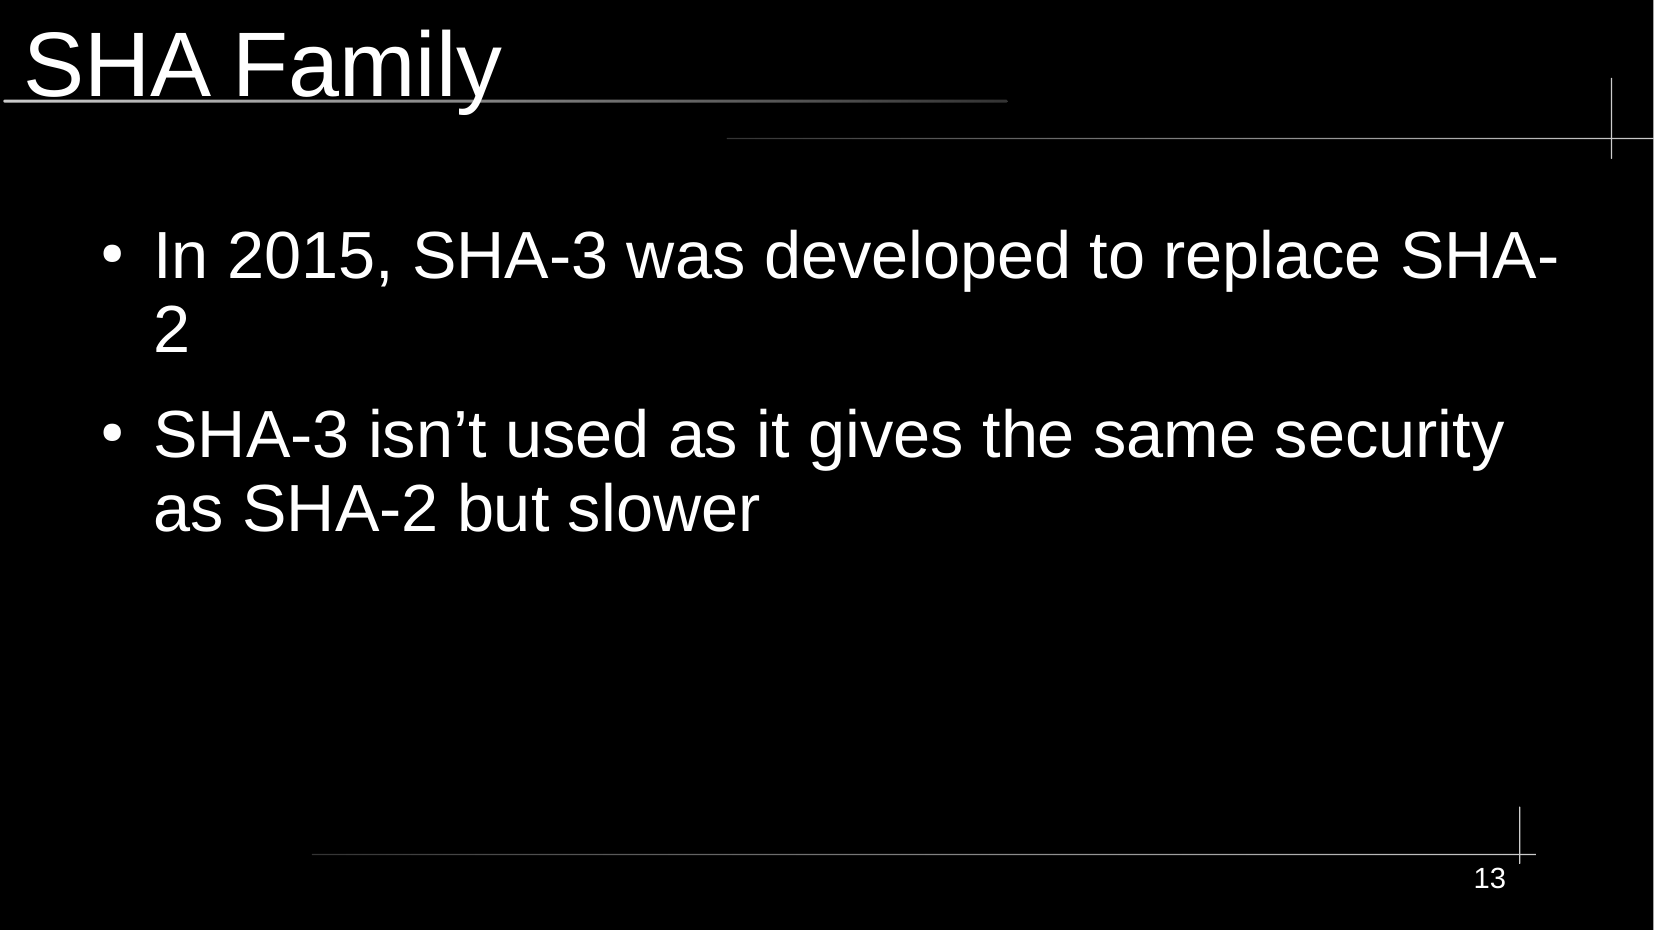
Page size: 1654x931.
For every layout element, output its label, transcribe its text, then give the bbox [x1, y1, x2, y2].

title SHA Family [23, 11, 1589, 119]
list In 2015, SHA-3 was developed to replace SHA-2 SHA-3 isn’t used as it gives the same security as SHA-2 but slower [82, 217, 1571, 851]
